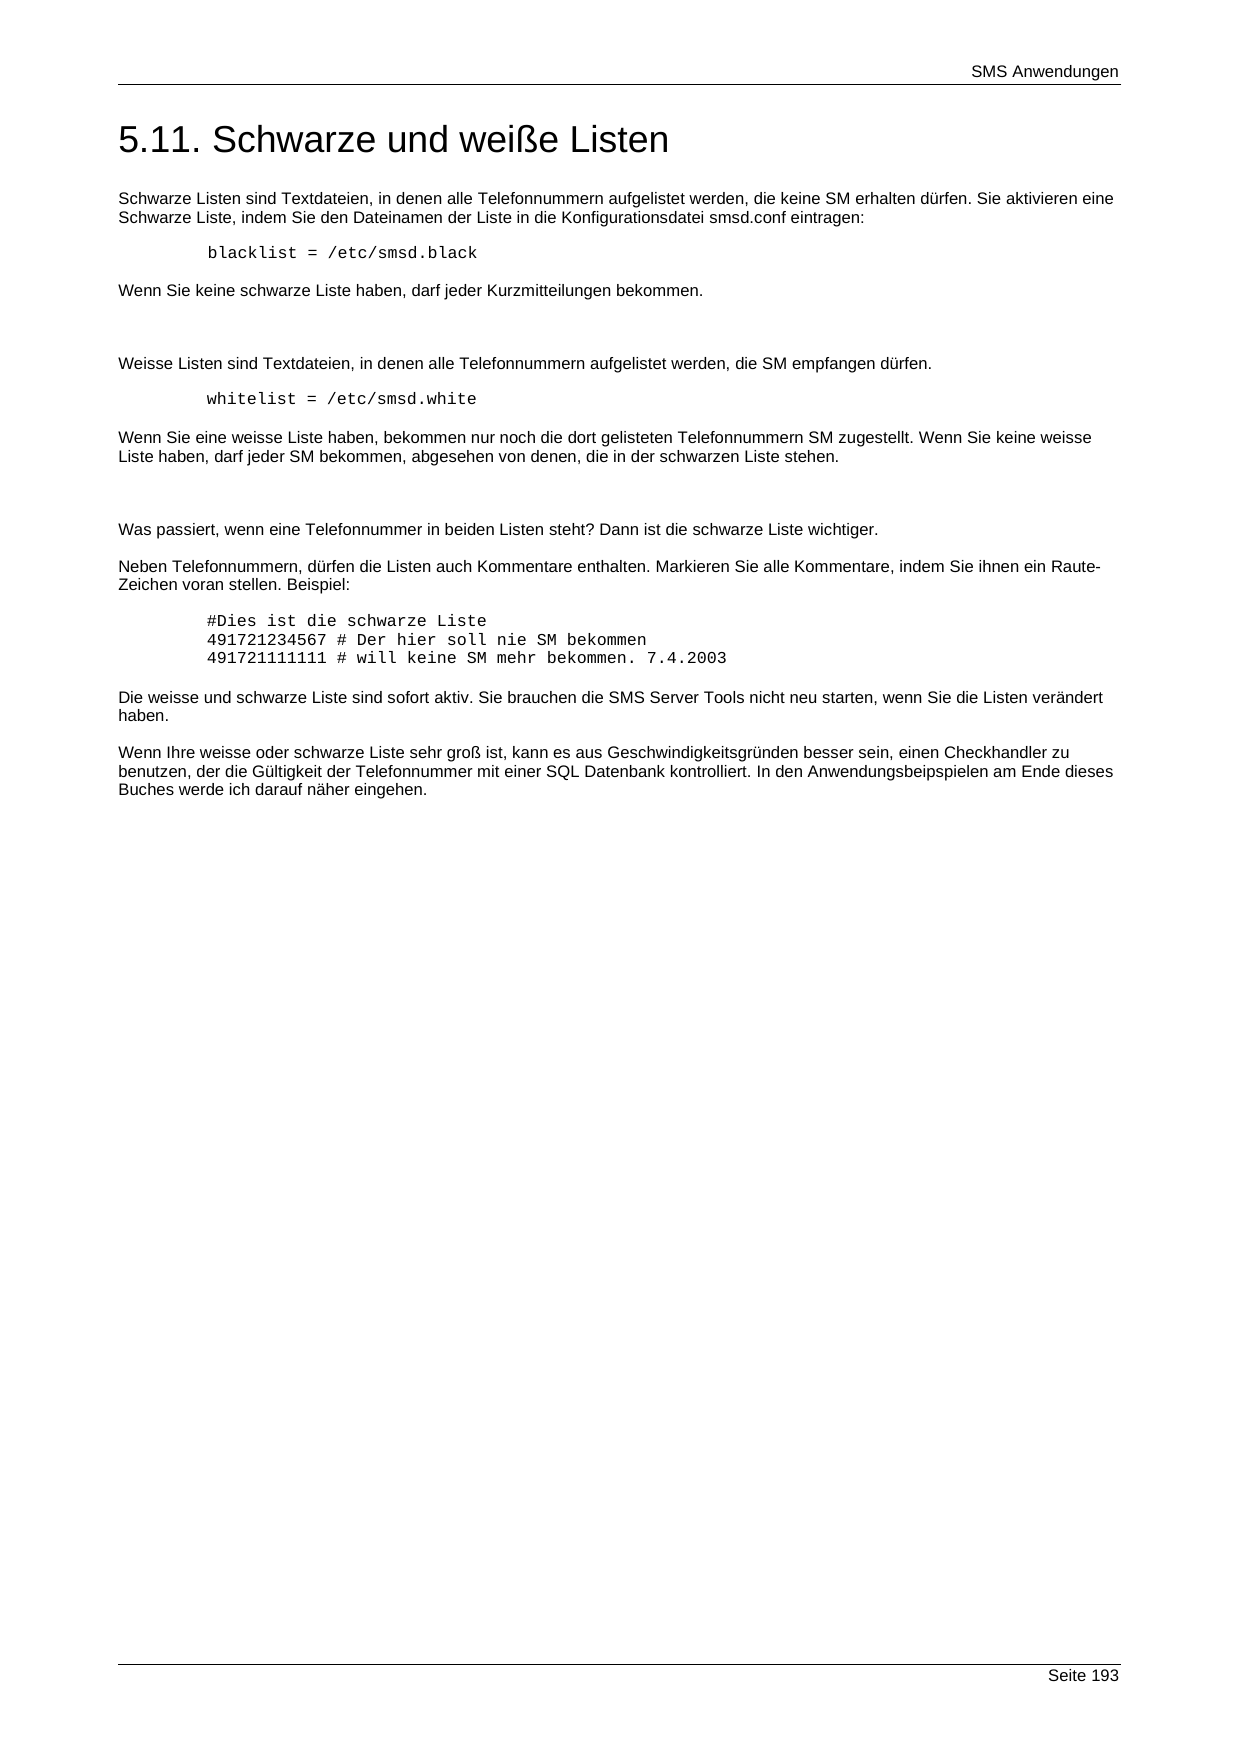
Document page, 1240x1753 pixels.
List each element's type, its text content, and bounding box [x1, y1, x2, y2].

text Was passiert, wenn eine Telefonnummer in beiden Listen steht? Dann ist die schwarze Liste wichtiger. [118, 520, 1121, 539]
text Wenn Sie keine schwarze Liste haben, darf jeder Kurzmitteilungen bekommen. [118, 281, 1121, 300]
subtitle Schwarze und weiße Listen [118, 118, 1121, 160]
text whitelist = /etc/smsd.white [207, 391, 1121, 410]
text #Dies ist die schwarze Liste 491721234567 # Der hier soll nie SM bekommen 491721111111 # will keine SM mehr bekommen. 7.4.2003 [207, 612, 1121, 669]
text Wenn Ihre weisse oder schwarze Liste sehr groß ist, kann es aus Geschwindigkeitsgründen besser sein, einen Checkhandler zu benutzen, der die Gültigkeit der Telefonnummer mit einer SQL Datenbank kontrolliert. In den Anwendungsbeipspielen am Ende dieses Buches werde ich darauf näher eingehen. [118, 743, 1121, 799]
text Schwarze Listen sind Textdateien, in denen alle Telefonnummern aufgelistet werden, die keine SM erhalten dürfen. Sie aktivieren eine Schwarze Liste, indem Sie den Dateinamen der Liste in die Konfigurationsdatei smsd.conf eintragen: [118, 189, 1121, 227]
text Weisse Listen sind Textdateien, in denen alle Telefonnummern aufgelistet werden, die SM empfangen dürfen. [118, 354, 1121, 373]
text blacklist = /etc/smsd.black [207, 245, 1121, 264]
text Die weisse und schwarze Liste sind sofort aktiv. Sie brauchen die SMS Server Tools nicht neu starten, wenn Sie die Listen verändert haben. [118, 688, 1121, 725]
text Wenn Sie eine weisse Liste haben, bekommen nur noch die dort gelisteten Telefonnummern SM zugestellt. Wenn Sie keine weisse Liste haben, darf jeder SM bekommen, abgesehen von denen, die in der schwarzen Liste stehen. [118, 429, 1121, 466]
text Neben Telefonnummern, dürfen die Listen auch Kommentare enthalten. Markieren Sie alle Kommentare, indem Sie ihnen ein Raute-Zeichen voran stellen. Beispiel: [118, 557, 1121, 594]
